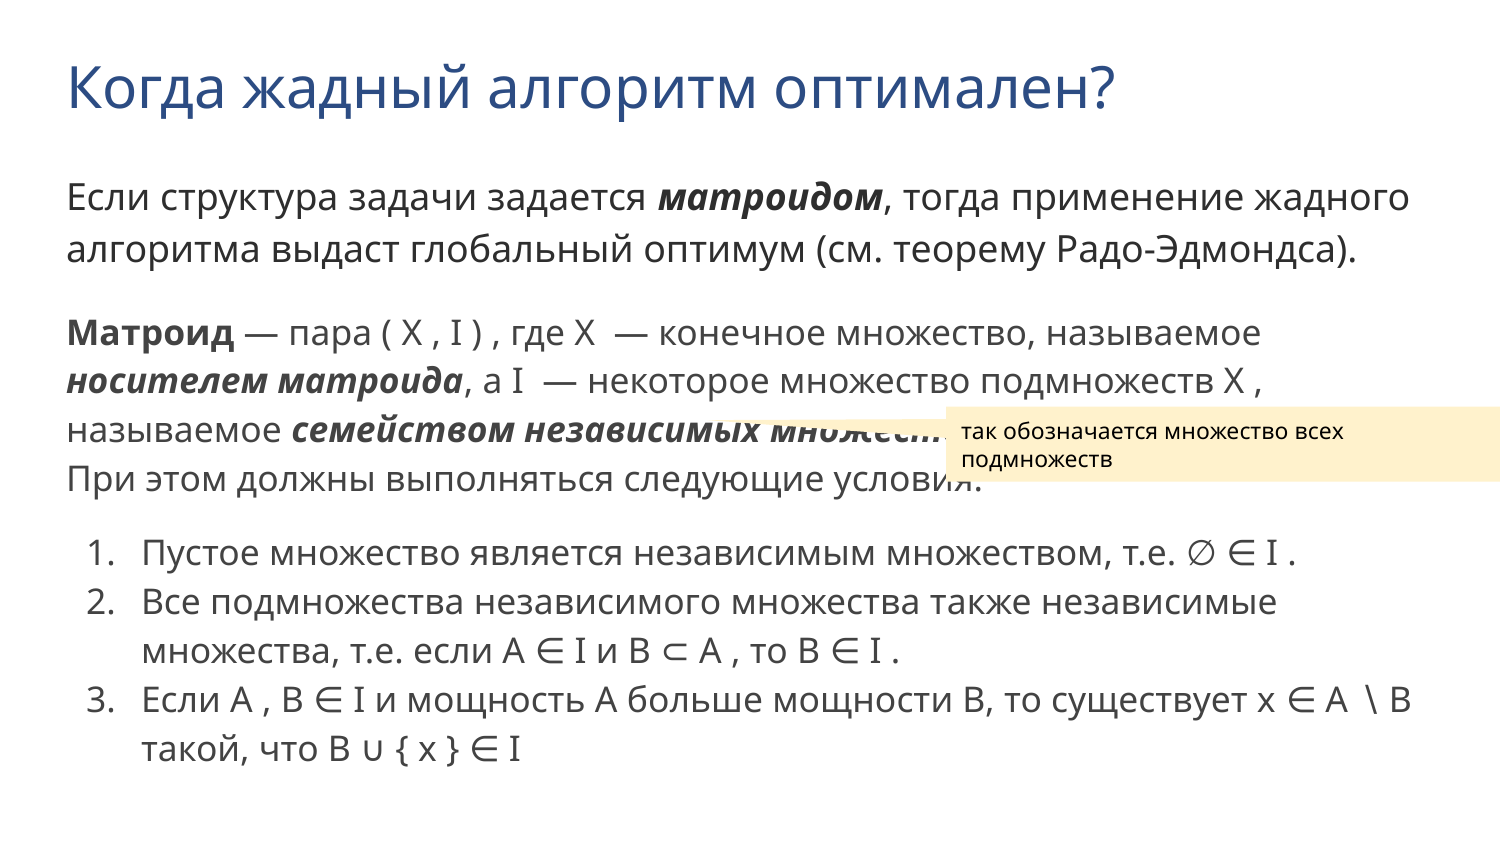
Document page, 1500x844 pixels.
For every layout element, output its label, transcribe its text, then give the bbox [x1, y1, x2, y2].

text_box так обозначается множество всех подмножеств [707, 406, 1500, 482]
list Если структура задачи задается матроидом, тогда применение жадного алгоритма выдаст глобальный оптимум (см. теорему Радо-Эдмондса). Матроид — пара ( X , I ) , где X — конечное множество, называемое носителем матроида, а I — некоторое множество подмножеств X , называемое семейством независимых множеств , то есть I ⊂ 2X. При этом должны выполняться следующие условия: Пустое множество является независимым множеством, т.е. ∅ ∈ I . Все подмножества независимого множества также независимые множества, т.е. если A ∈ I и B ⊂ A , то B ∈ I . Если A , B ∈ I и мощность A больше мощности B, то существует x ∈ A ∖ B такой, что B ∪ { x } ∈ I [51, 151, 1449, 821]
title Когда жадный алгоритм оптимален? [51, 35, 1449, 130]
